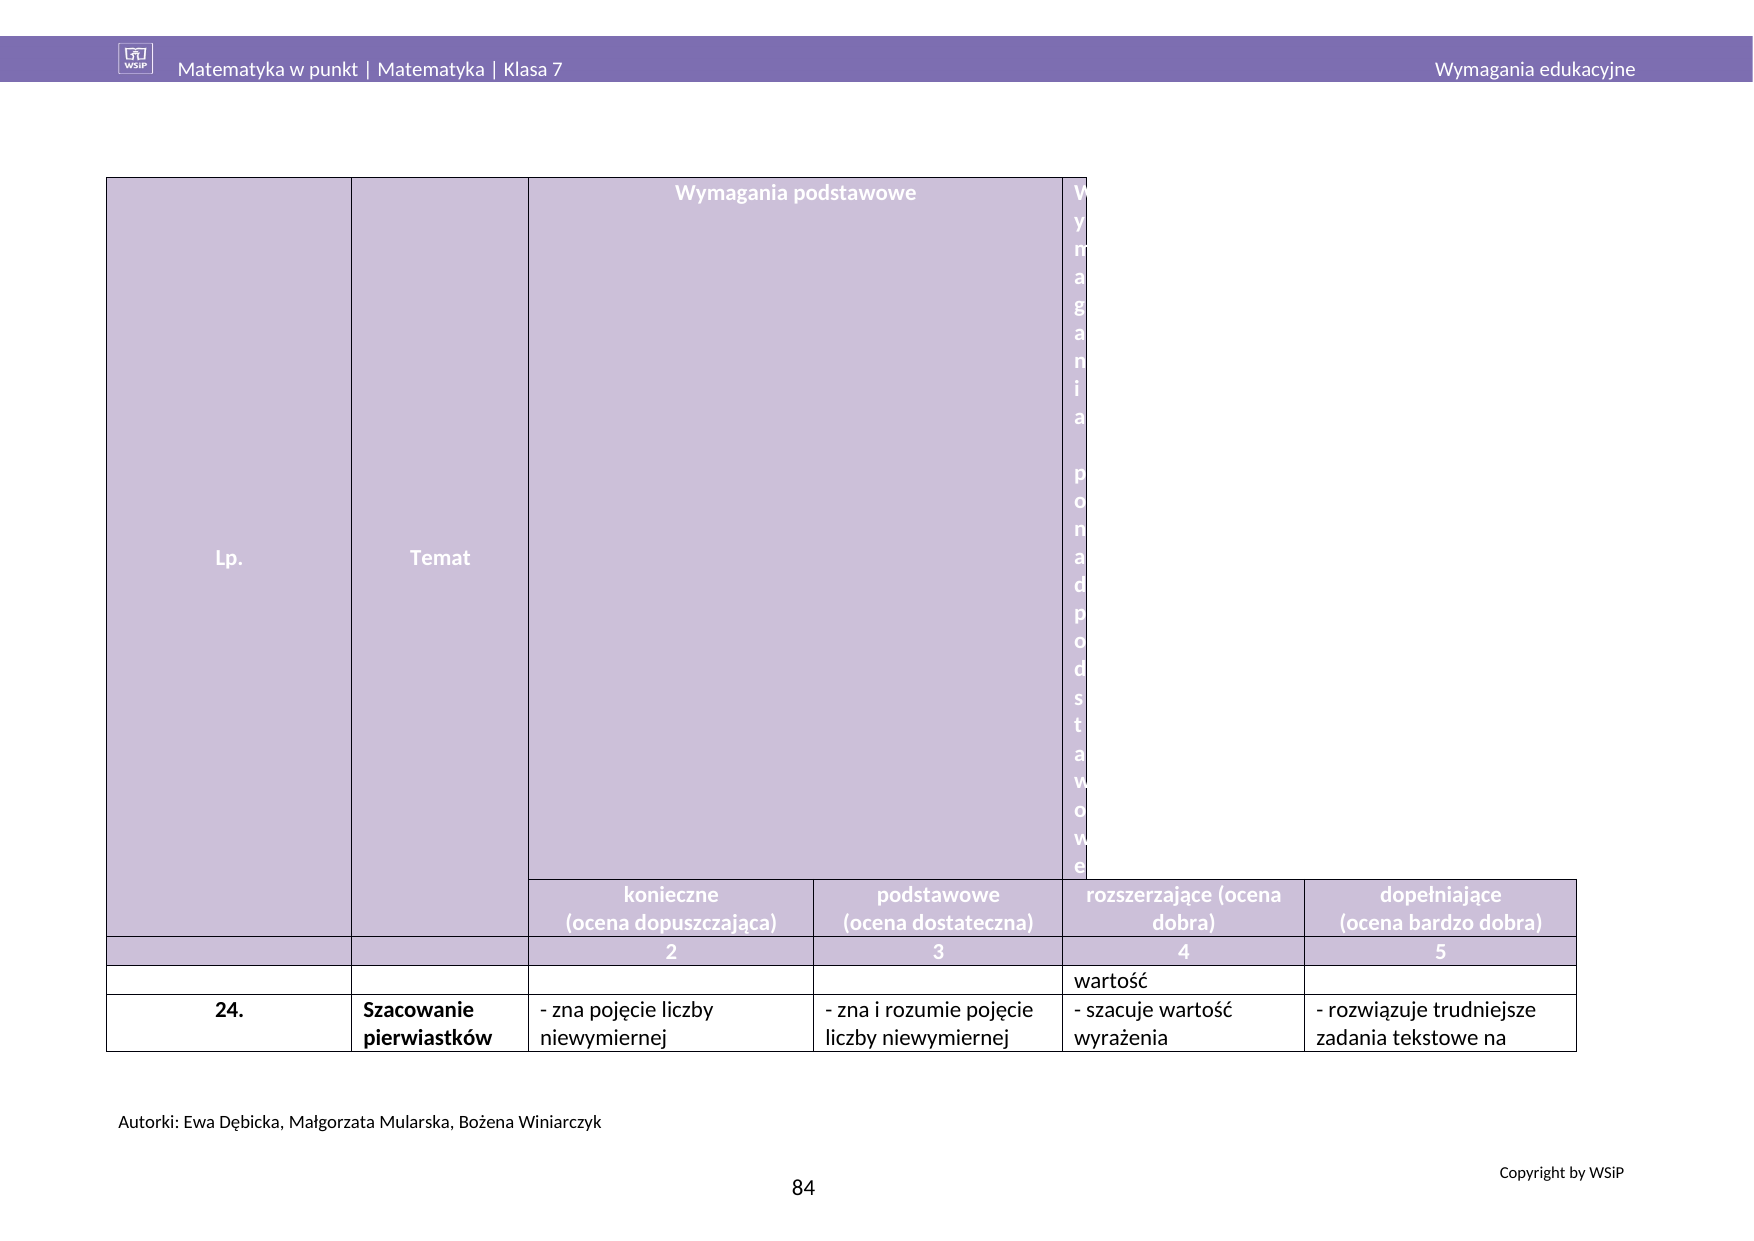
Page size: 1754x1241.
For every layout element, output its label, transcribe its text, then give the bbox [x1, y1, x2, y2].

table_cell konieczne (ocena dopuszczająca) [529, 880, 813, 936]
table_cell [107, 966, 351, 994]
table_cell - szacuje wartość wyrażenia [1063, 995, 1304, 1051]
table_cell [814, 966, 1062, 994]
table_cell - zna i rozumie pojęcie liczby niewymiernej [814, 995, 1062, 1051]
table_cell dopełniające (ocena bardzo dobra) [1305, 880, 1576, 936]
table_cell wartość [1063, 966, 1304, 994]
table_cell 24. [107, 995, 351, 1051]
table_header Temat [352, 178, 528, 936]
table_header Wymagania podstawowe [529, 178, 1062, 879]
table_cell podstawowe (ocena dostateczna) [814, 880, 1062, 936]
table_cell 5 [1305, 937, 1576, 965]
table_cell [107, 937, 351, 965]
table_cell [352, 966, 528, 994]
table_cell Szacowanie pierwiastków [352, 995, 528, 1051]
table_cell [352, 937, 528, 965]
table_cell [529, 966, 813, 994]
table_cell [1305, 966, 1576, 994]
table_cell - zna pojęcie liczby niewymiernej [529, 995, 813, 1051]
table_cell rozszerzające (ocena dobra) [1063, 880, 1304, 936]
table_header Wymagania ponadpodstawowe [1063, 178, 1086, 879]
picture [0, 36, 1753, 82]
table_cell 3 [814, 937, 1062, 965]
table_cell - rozwiązuje trudniejsze zadania tekstowe na [1305, 995, 1576, 1051]
table_cell 4 [1063, 937, 1304, 965]
table_cell 2 [529, 937, 813, 965]
table_header Lp. [107, 178, 351, 936]
